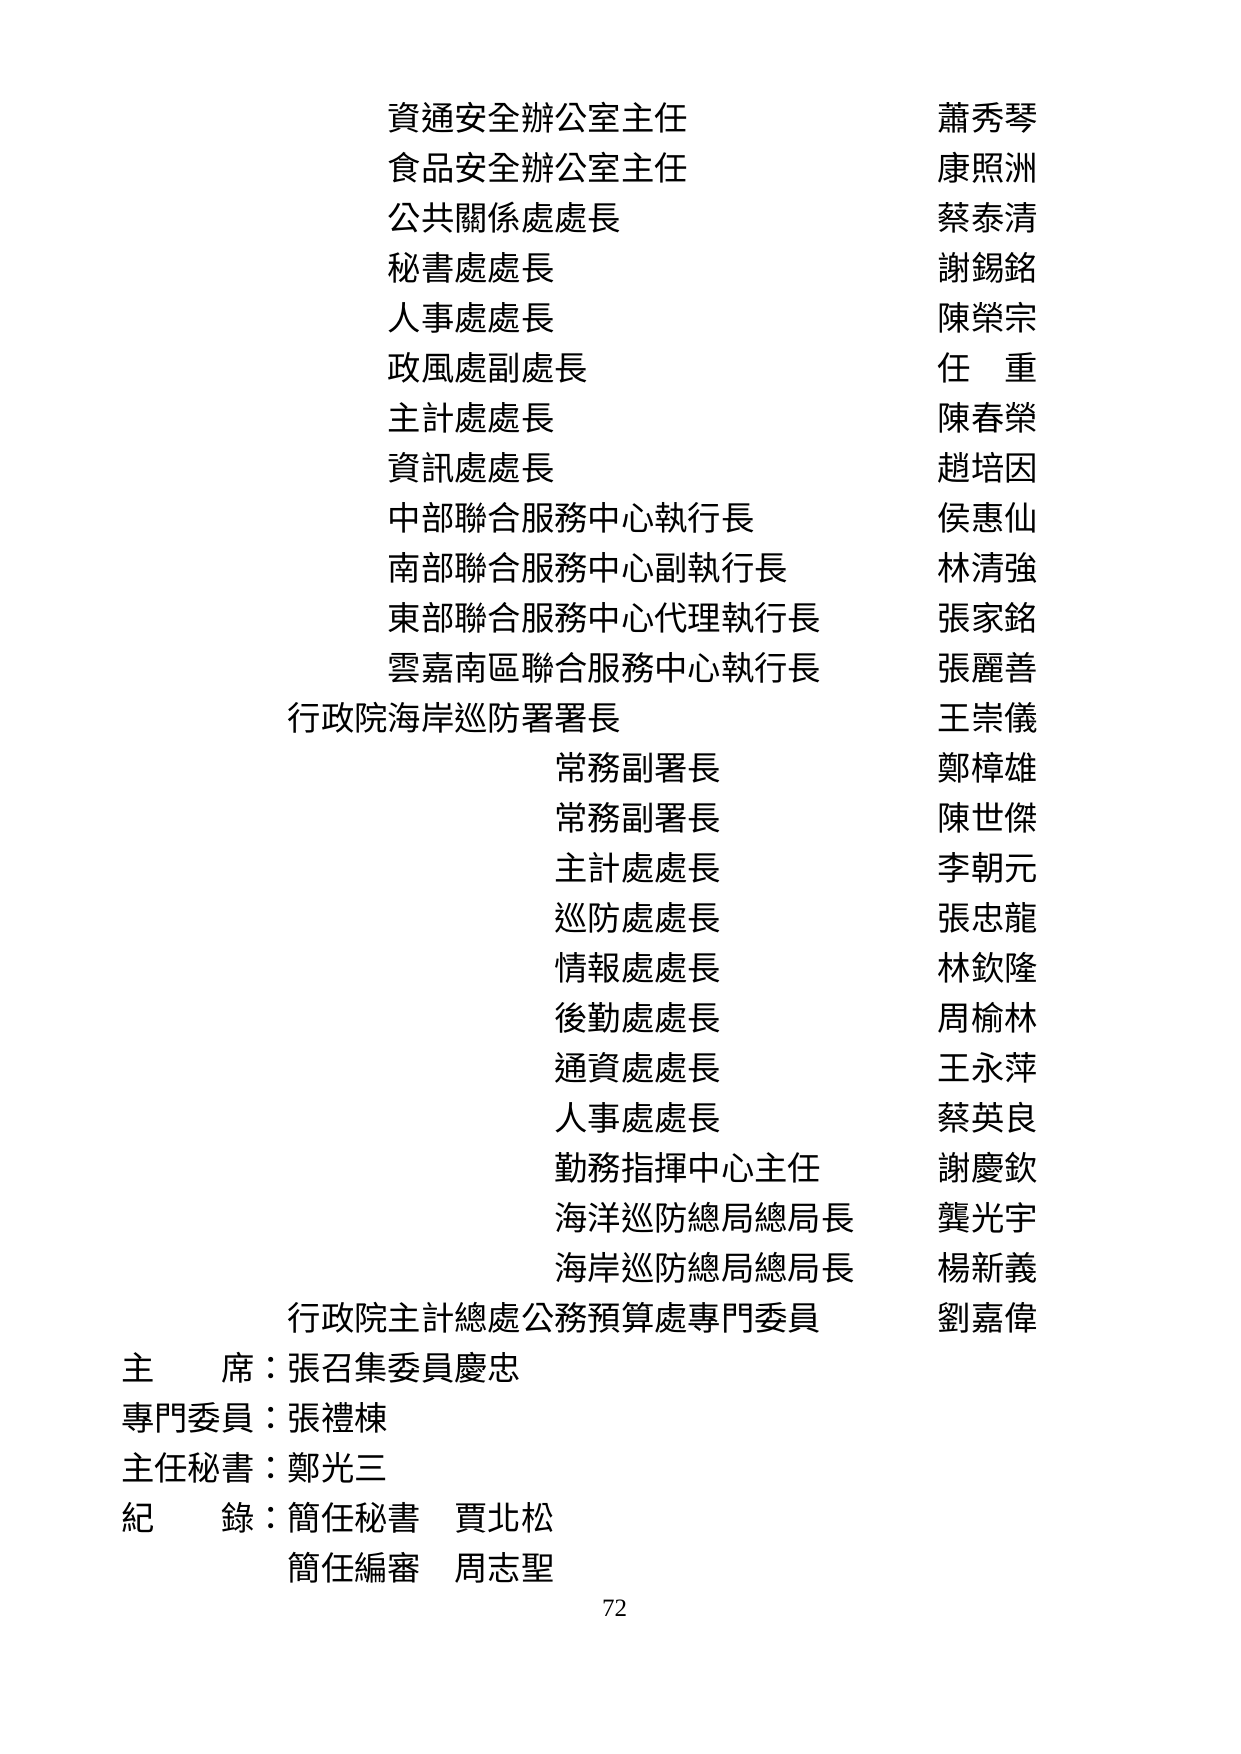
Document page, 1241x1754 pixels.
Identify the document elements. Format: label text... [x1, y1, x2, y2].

text 秘書處處長 謝錫銘 [121, 241, 1107, 291]
text 簡任編審 周志聖 [121, 1541, 1219, 1591]
text 南部聯合服務中心副執行長 林清強 [121, 541, 1107, 591]
text 主 席：張召集委員慶忠 [121, 1341, 1219, 1391]
text 主任秘書：鄭光三 [121, 1441, 1219, 1491]
text 公共關係處處長 蔡泰清 [121, 191, 1107, 241]
text 行政院海岸巡防署署長 王崇儀 [121, 691, 1107, 741]
text 巡防處處長 張忠龍 [121, 891, 1107, 941]
text 資通安全辦公室主任 蕭秀琴 [121, 91, 1107, 141]
text 政風處副處長 任 重 [121, 341, 1107, 391]
text 行政院主計總處公務預算處專門委員 劉嘉偉 [121, 1291, 1107, 1341]
text 常務副署長 陳世傑 [121, 791, 1107, 841]
text 後勤處處長 周榆林 [121, 991, 1107, 1041]
text 雲嘉南區聯合服務中心執行長 張麗善 [121, 641, 1107, 691]
text 海洋巡防總局總局長 龔光宇 [121, 1191, 1107, 1241]
text 資訊處處長 趙培因 [121, 441, 1107, 491]
text 通資處處長 王永萍 [121, 1041, 1107, 1091]
text 食品安全辦公室主任 康照洲 [121, 141, 1107, 191]
text 常務副署長 鄭樟雄 [121, 741, 1107, 791]
text 專門委員：張禮棟 [121, 1391, 1219, 1441]
text 人事處處長 陳榮宗 [121, 291, 1107, 341]
text 勤務指揮中心主任 謝慶欽 [121, 1141, 1107, 1191]
text 海岸巡防總局總局長 楊新義 [121, 1241, 1107, 1291]
text 中部聯合服務中心執行長 侯惠仙 [121, 491, 1107, 541]
text 主計處處長 陳春榮 [121, 391, 1107, 441]
text 人事處處長 蔡英良 [121, 1091, 1107, 1141]
text 紀 錄：簡任秘書 賈北松 [121, 1491, 1219, 1541]
text 主計處處長 李朝元 [121, 841, 1107, 891]
text 東部聯合服務中心代理執行長 張家銘 [121, 591, 1107, 641]
text 情報處處長 林欽隆 [121, 941, 1107, 991]
